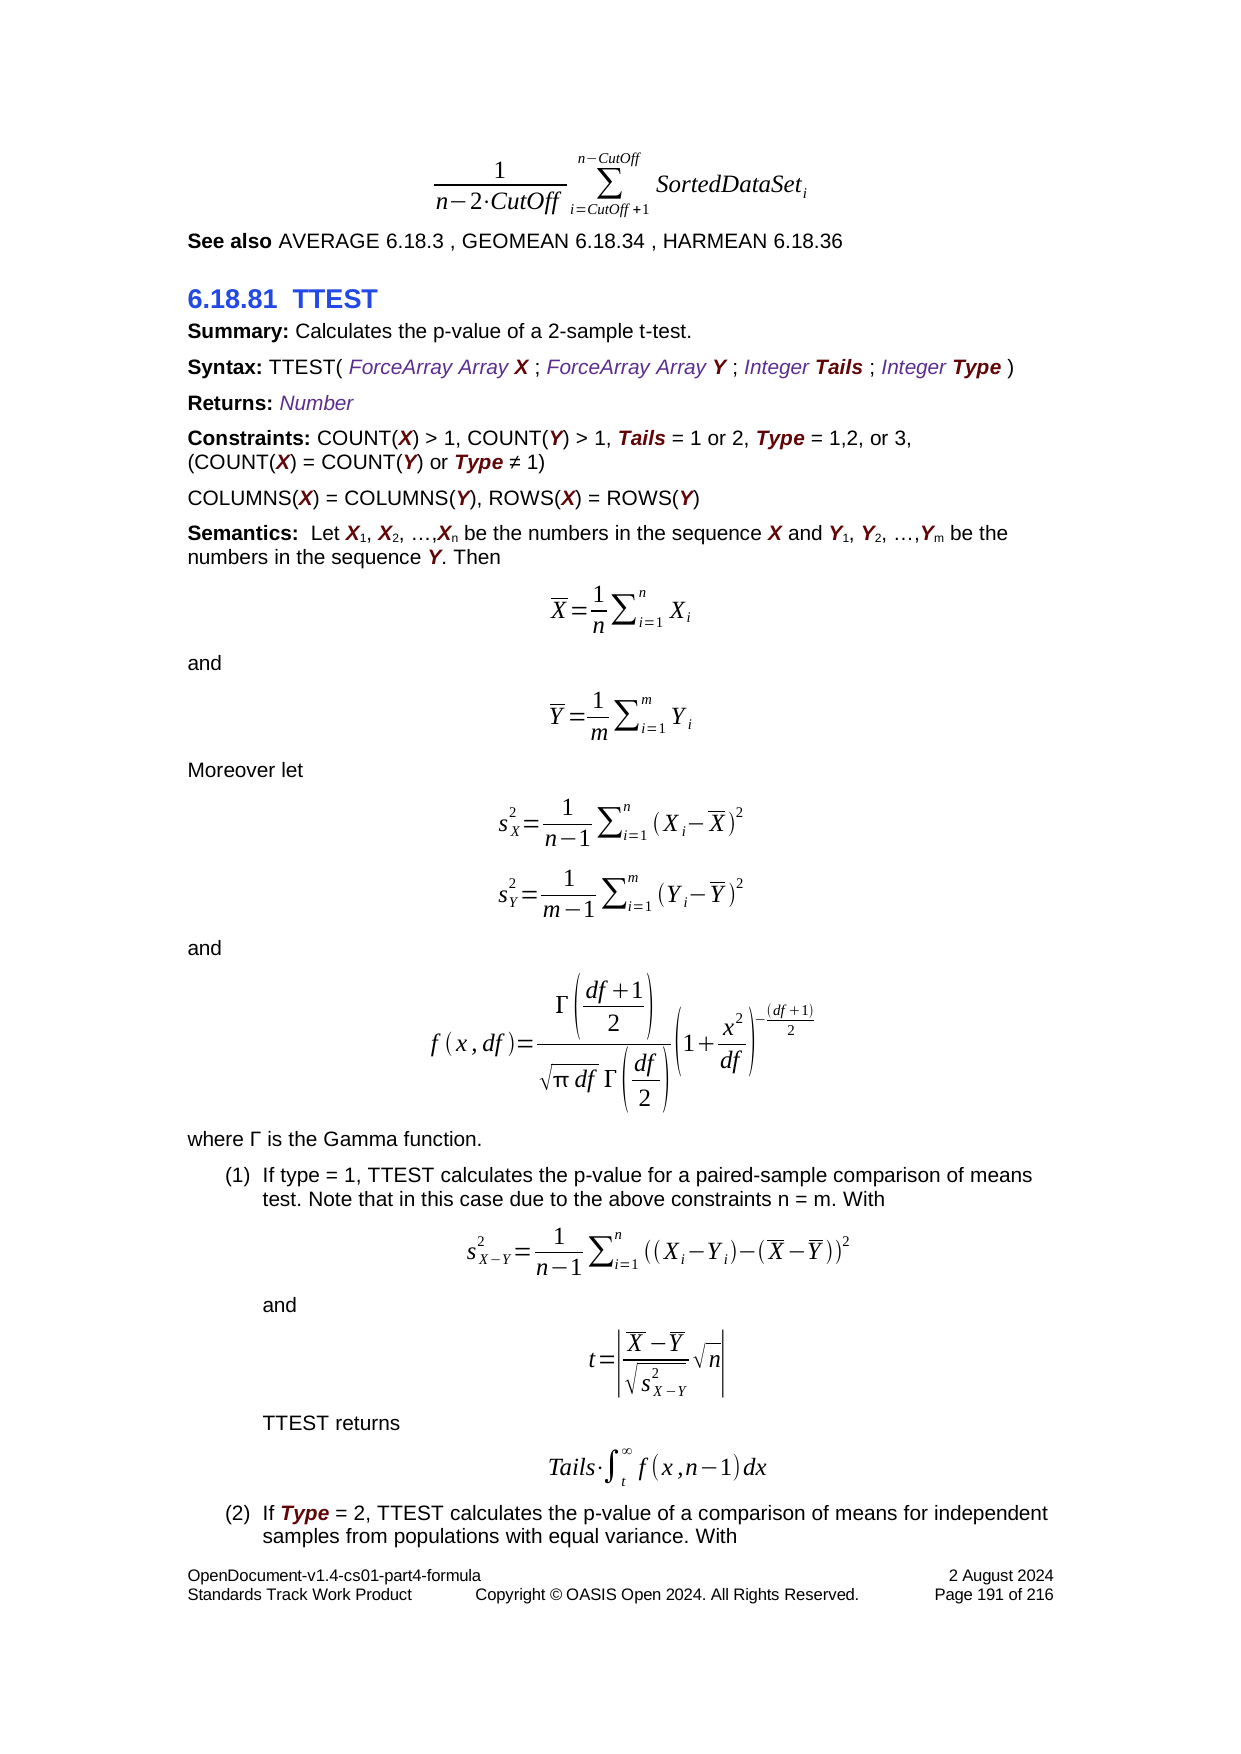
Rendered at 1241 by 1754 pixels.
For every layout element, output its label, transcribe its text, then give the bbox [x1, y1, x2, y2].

text and [187, 652, 1053, 675]
text and [187, 936, 1053, 959]
text Semantics: Let X1, X2, …,Xn be the numbers in the sequence X and Y1, Y2, …,Ym be the numbers in the sequence Y. Then [187, 522, 1053, 569]
list TTEST returns [225, 1412, 1053, 1435]
list and [225, 1293, 1053, 1317]
text See also AVERAGE 6.18.3 , GEOMEAN 6.18.34 , HARMEAN 6.18.36 [187, 229, 1053, 253]
text Syntax: TTEST( ForceArray Array X ; ForceArray Array Y ; Integer Tails ; Integer Type ) [187, 356, 1053, 379]
text Returns: Number [187, 391, 1053, 415]
list If type = 1, TTEST calculates the p-value for a paired-sample comparison of means test. Note that in this case due to the above constraints n = m. With [225, 1163, 1053, 1211]
list If Type = 2, TTEST calculates the p-value of a comparison of means for independent samples from populations with equal variance. With [225, 1501, 1053, 1548]
text COLUMNS(X) = COLUMNS(Y), ROWS(X) = ROWS(Y) [187, 486, 1053, 509]
text Moreover let [187, 758, 1053, 782]
text Constraints: COUNT(X) > 1, COUNT(Y) > 1, Tails = 1 or 2, Type = 1,2, or 3, (COUNT(X) = COUNT(Y) or Type ≠ 1) [187, 427, 1053, 474]
text Summary: Calculates the p-value of a 2-sample t-test. [187, 320, 1053, 343]
text where Γ is the Gamma function. [187, 1128, 1053, 1151]
subtitle TTEST [187, 284, 1053, 314]
